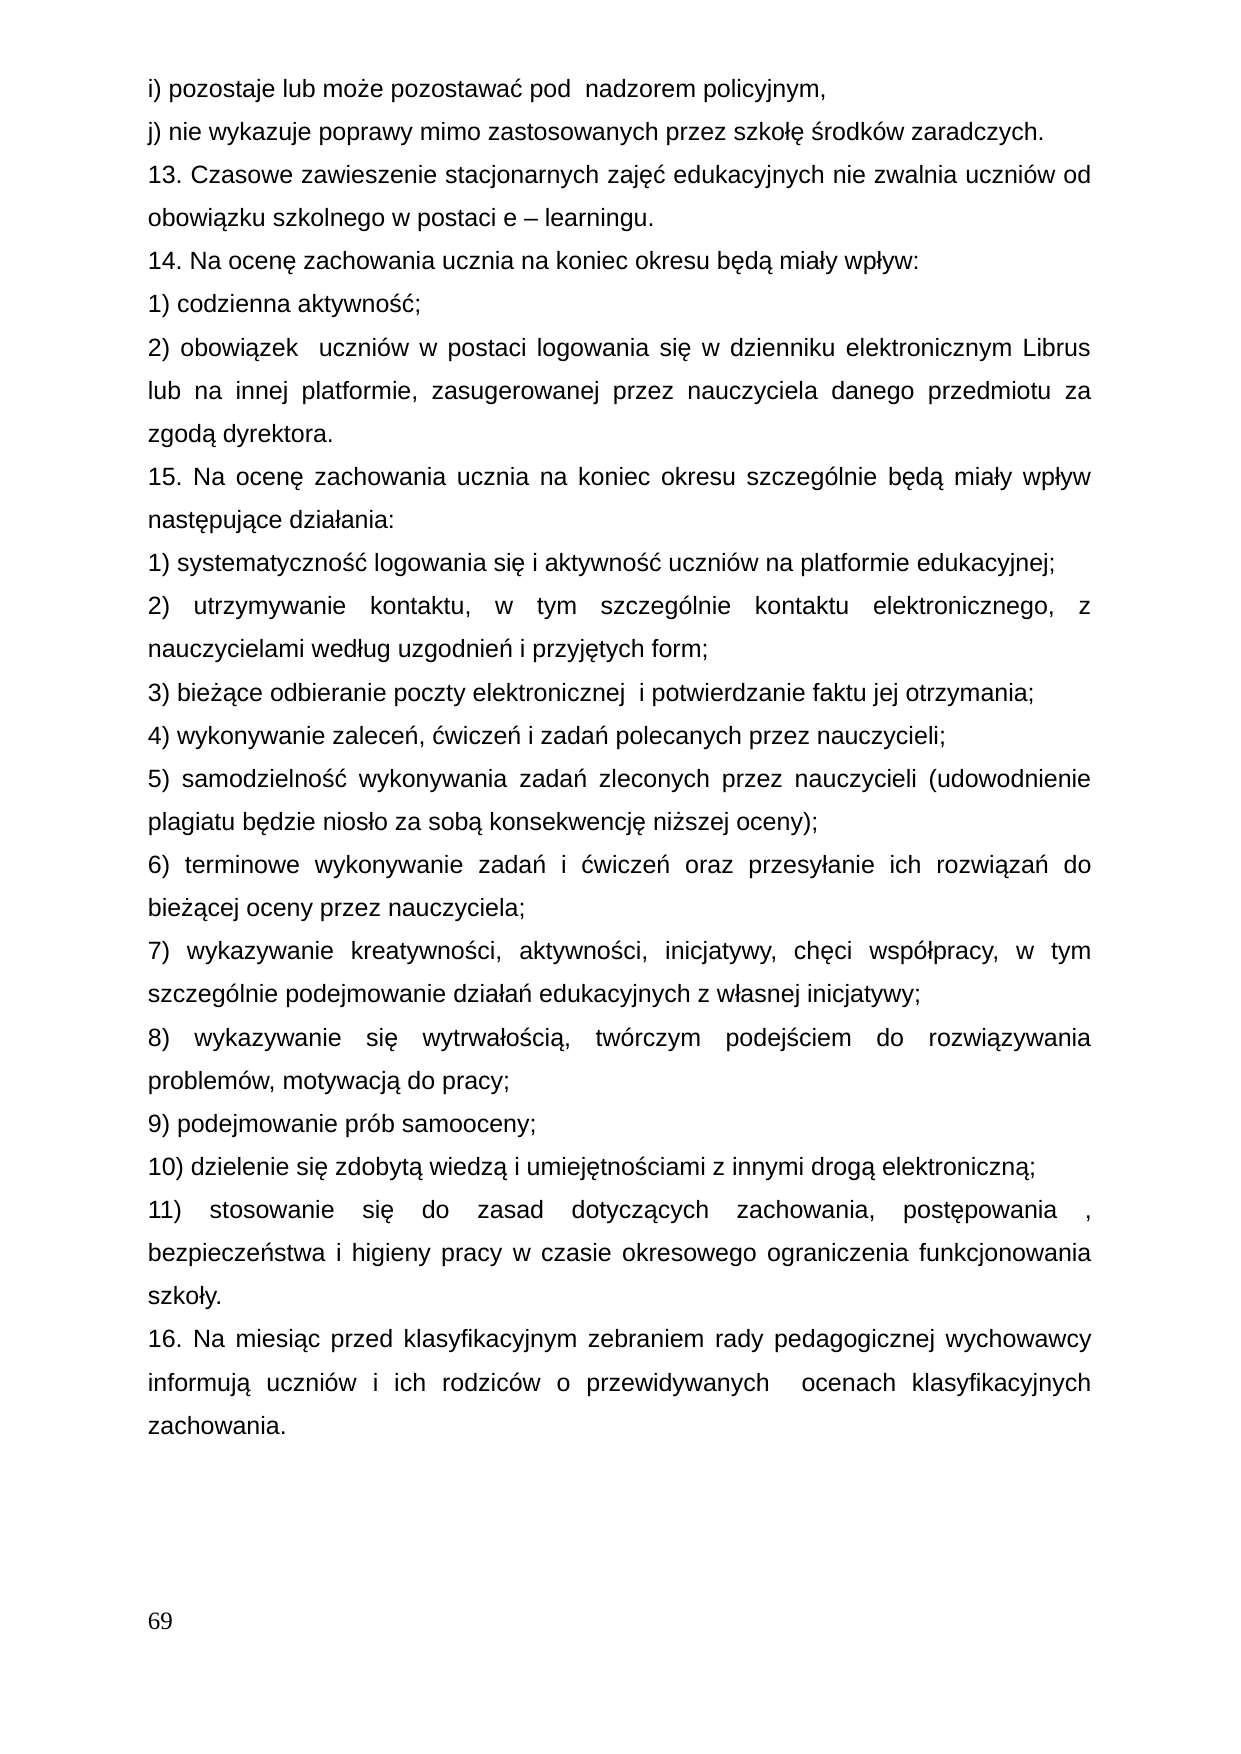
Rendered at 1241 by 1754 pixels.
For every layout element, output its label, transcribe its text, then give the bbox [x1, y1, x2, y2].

text 10) dzielenie się zdobytą wiedzą i umiejętnościami z innymi drogą elektroniczną; [148, 1152, 1093, 1181]
text 5) samodzielność wykonywania zadań zleconych przez nauczycieli (udowodnienie plagiatu będzie niosło za sobą konsekwencję niższej oceny); [148, 764, 1093, 836]
text 6) terminowe wykonywanie zadań i ćwiczeń oraz przesyłanie ich rozwiązań do bieżącej oceny przez nauczyciela; [148, 850, 1093, 922]
text 8) wykazywanie się wytrwałością, twórczym podejściem do rozwiązywania problemów, motywacją do pracy; [148, 1022, 1093, 1094]
text 2) utrzymywanie kontaktu, w tym szczególnie kontaktu elektronicznego, z nauczycielami według uzgodnień i przyjętych form; [148, 591, 1093, 663]
text 2) obowiązek uczniów w postaci logowania się w dzienniku elektronicznym Librus lub na innej platformie, zasugerowanej przez nauczyciela danego przedmiotu za zgodą dyrektora. [148, 332, 1093, 447]
text j) nie wykazuje poprawy mimo zastosowanych przez szkołę środków zaradczych. [148, 117, 1093, 146]
text 3) bieżące odbieranie poczty elektronicznej i potwierdzanie faktu jej otrzymania; [148, 677, 1093, 706]
text 7) wykazywanie kreatywności, aktywności, inicjatywy, chęci współpracy, w tym szczególnie podejmowanie działań edukacyjnych z własnej inicjatywy; [148, 936, 1093, 1008]
text 1) systematyczność logowania się i aktywność uczniów na platformie edukacyjnej; [148, 548, 1093, 577]
text 13. Czasowe zawieszenie stacjonarnych zajęć edukacyjnych nie zwalnia uczniów od obowiązku szkolnego w postaci e – learningu. [148, 160, 1093, 232]
text 11) stosowanie się do zasad dotyczących zachowania, postępowania , bezpieczeństwa i higieny pracy w czasie okresowego ograniczenia funkcjonowania szkoły. [148, 1195, 1093, 1310]
text 14. Na ocenę zachowania ucznia na koniec okresu będą miały wpływ: [148, 246, 1093, 275]
text i) pozostaje lub może pozostawać pod nadzorem policyjnym, [148, 74, 1093, 102]
text 4) wykonywanie zaleceń, ćwiczeń i zadań polecanych przez nauczycieli; [148, 721, 1093, 749]
text 1) codzienna aktywność; [148, 289, 1093, 318]
text 16. Na miesiąc przed klasyfikacyjnym zebraniem rady pedagogicznej wychowawcy informują uczniów i ich rodziców o przewidywanych ocenach klasyfikacyjnych zachowania. [148, 1324, 1093, 1439]
text 15. Na ocenę zachowania ucznia na koniec okresu szczególnie będą miały wpływ następujące działania: [148, 462, 1093, 534]
text 9) podejmowanie prób samooceny; [148, 1109, 1093, 1137]
